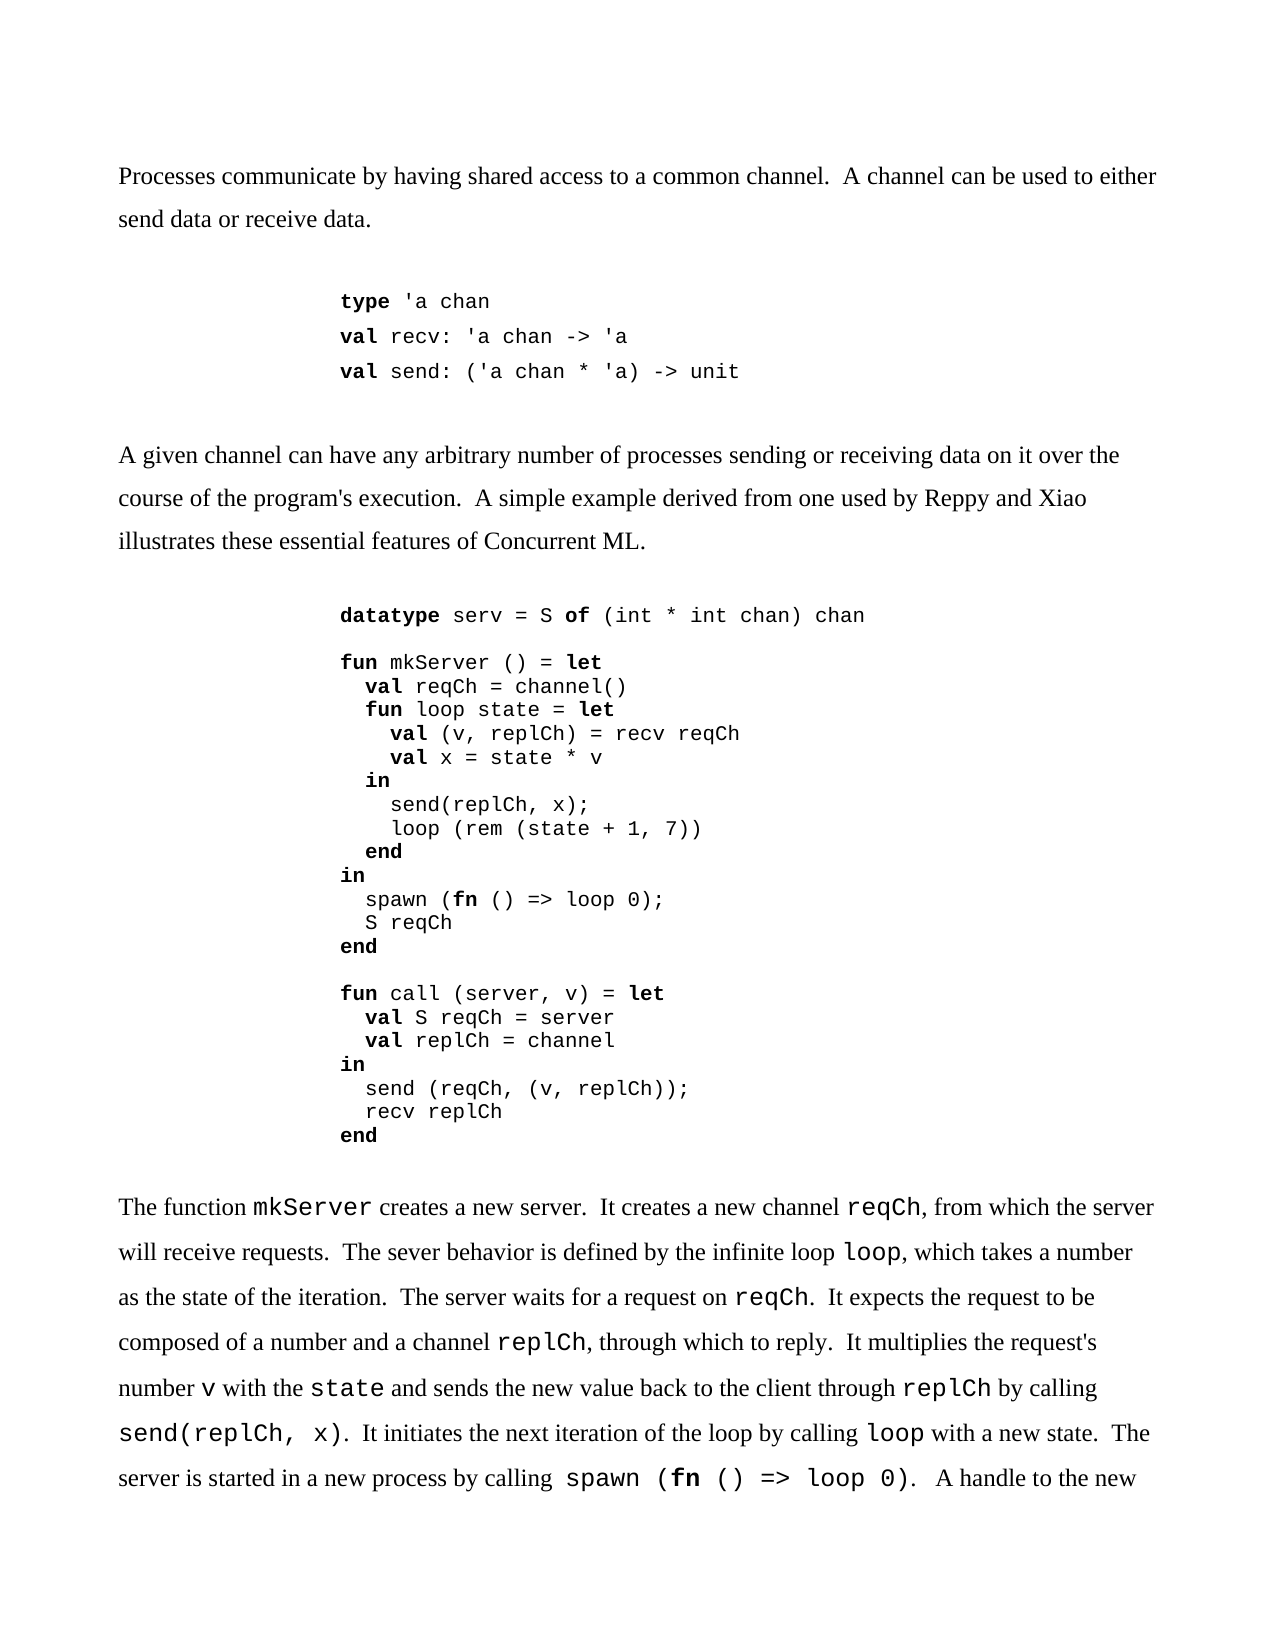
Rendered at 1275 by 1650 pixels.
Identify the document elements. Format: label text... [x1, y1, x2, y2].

text in [340, 865, 1157, 888]
text end [340, 936, 1157, 959]
text val S reqCh = server [340, 1007, 1157, 1030]
text val replCh = channel [340, 1030, 1157, 1054]
text Processes communicate by having shared access to a common channel. A channel can be used to either send data or receive data. [118, 161, 1157, 233]
text fun loop state = let [340, 699, 1157, 723]
text loop (rem (state + 1, 7)) [340, 818, 1157, 841]
text send(replCh, x); [340, 794, 1157, 818]
text val x = state * v [340, 747, 1157, 770]
text fun mkServer () = let [340, 652, 1157, 676]
text val (v, replCh) = recv reqCh [340, 723, 1157, 747]
text in [340, 770, 1157, 794]
text spawn (fn () => loop 0); [340, 888, 1157, 912]
text val recv: 'a chan -> 'a [340, 326, 1157, 350]
text S reqCh [340, 912, 1157, 936]
text The function mkServer creates a new server. It creates a new channel reqCh, from which the server will receive requests. The sever behavior is defined by the infinite loop loop, which takes a number as the state of the iteration. The server waits for a request on reqCh. It expects the request to be composed of a number and a channel replCh, through which to reply. It multiplies the request's number v with the state and sends the new value back to the client through replCh by calling send(replCh, x). It initiates the next iteration of the loop by calling loop with a new state. The server is started in a new process by calling spawn (fn () => loop 0). A handle to the new [118, 1192, 1157, 1494]
text recv replCh [340, 1101, 1157, 1125]
text in [340, 1054, 1157, 1078]
text fun call (server, v) = let [340, 983, 1157, 1007]
text val reqCh = channel() [340, 676, 1157, 699]
text datatype serv = S of (int * int chan) chan [340, 605, 1157, 628]
text end [340, 1125, 1157, 1149]
text end [340, 841, 1157, 865]
text A given channel can have any arbitrary number of processes sending or receiving data on it over the course of the program's execution. A simple example derived from one used by Reppy and Xiao illustrates these essential features of Concurrent ML. [118, 440, 1157, 555]
text val send: ('a chan * 'a) -> unit [340, 361, 1157, 385]
text send (reqCh, (v, replCh)); [340, 1078, 1157, 1101]
text type 'a chan [340, 291, 1157, 314]
